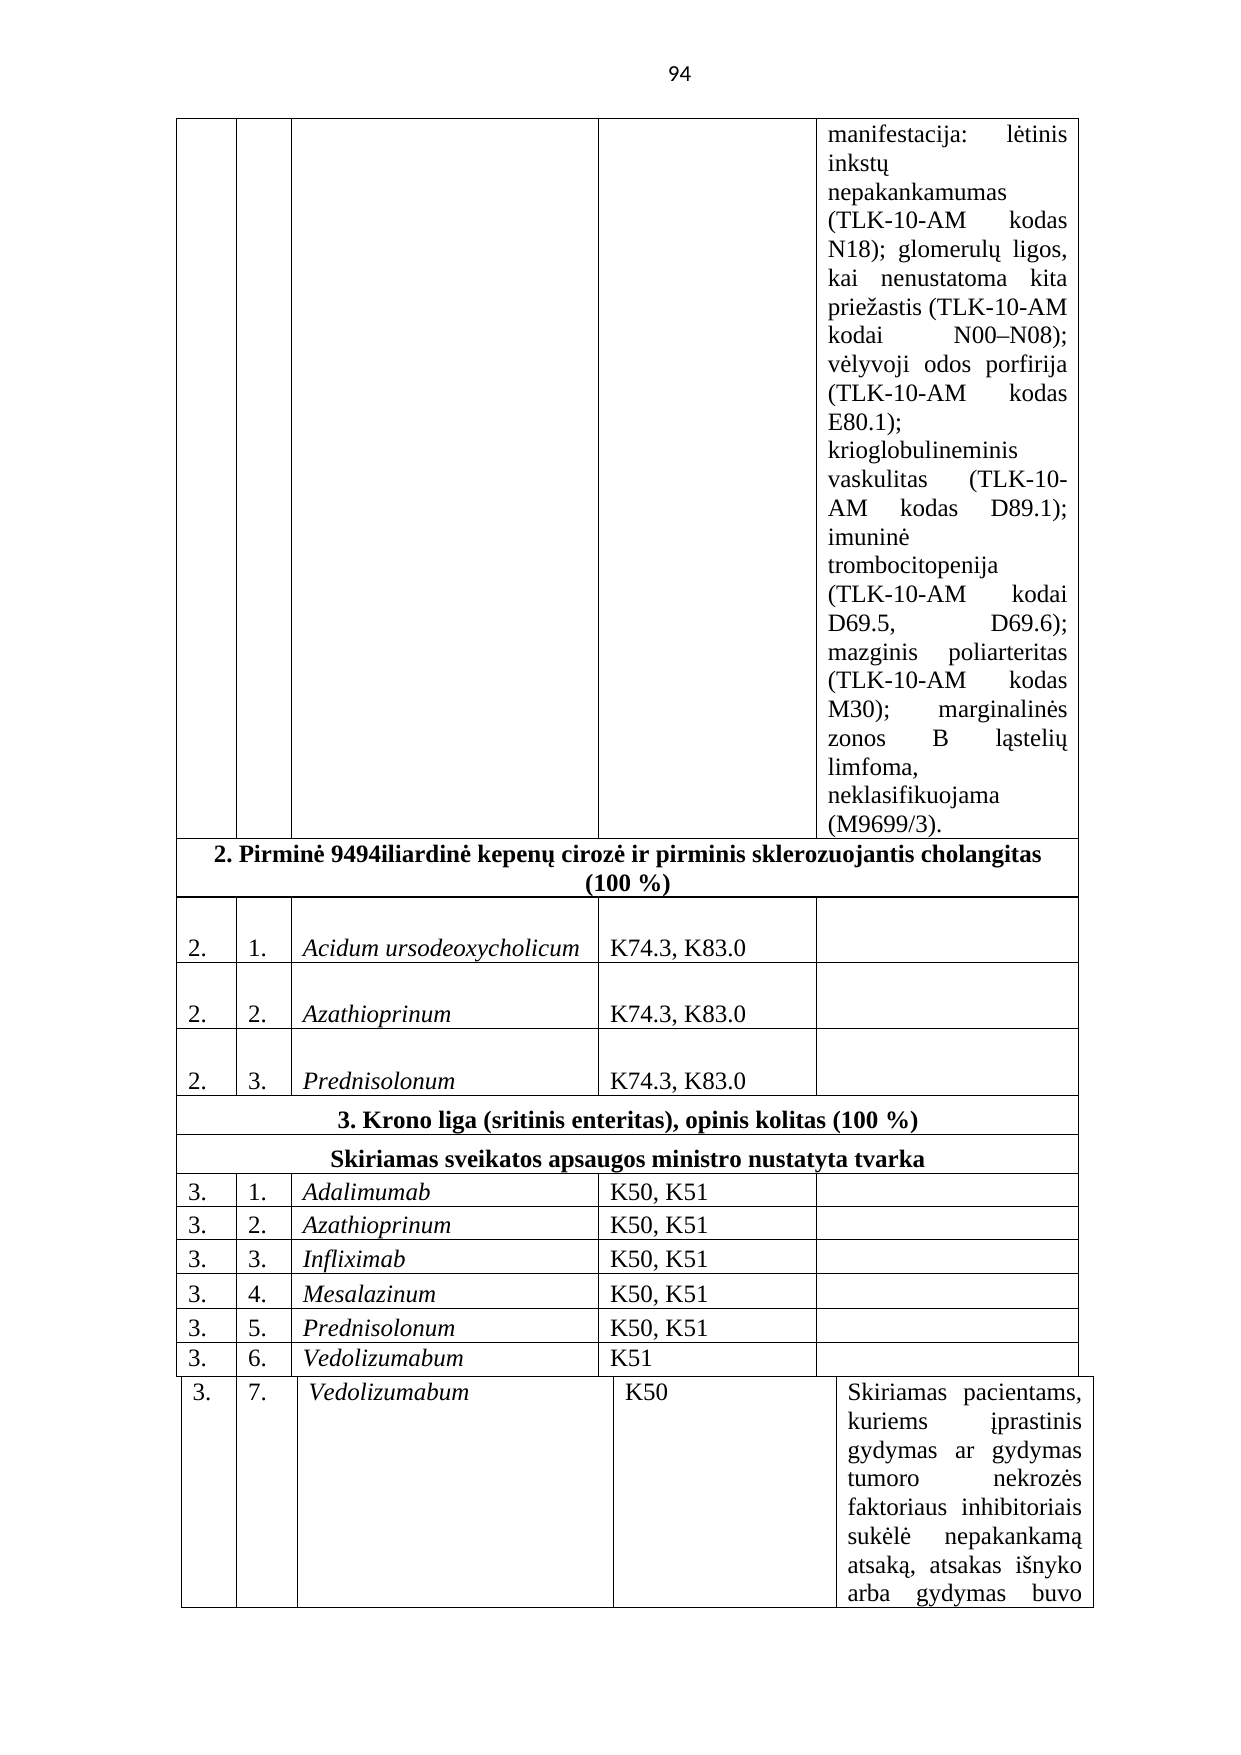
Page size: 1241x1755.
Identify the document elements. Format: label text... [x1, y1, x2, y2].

table_cell K50, K51 [599, 1240, 816, 1273]
table_cell 3. Krono liga (sritinis enteritas), opinis kolitas (100 %) [177, 1096, 1078, 1134]
table_cell [1099, 1376, 1103, 1607]
table_cell [1088, 1273, 1093, 1307]
table_cell [1099, 1308, 1103, 1342]
table_cell [599, 119, 816, 838]
table_cell manifestacija: lėtinis inkstų nepakankamumas (TLK-10-AM kodas N18); glomerulų ligos, kai nenustatoma kita priežastis (TLK-10-AM kodai N00–N08); vėlyvoji odos porfirija (TLK-10-AM kodas E80.1); krioglobulineminis vaskulitas (TLK-10-AM kodas D89.1); imuninė trombocitopenija (TLK-10-AM kodai D69.5, D69.6); mazginis poliarteritas (TLK-10-AM kodas M30); marginalinės zonos B ląstelių limfoma, neklasifikuojama (M9699/3). [817, 119, 1078, 838]
table_cell [1103, 896, 1109, 962]
table_cell [1084, 1206, 1088, 1239]
table_cell [817, 1207, 1078, 1239]
table_cell Vedolizumabum [292, 1343, 598, 1376]
table_cell Skiriamas pacientams, kuriems įprastinis gydymas ar gydymas tumoro nekrozės faktoriaus inhibitoriais sukėlė nepakankamą atsaką, atsakas išnyko arba gydymas buvo [837, 1377, 1093, 1607]
table_cell [1079, 1173, 1083, 1206]
table_cell [1088, 118, 1093, 838]
table_cell 1. [237, 898, 291, 962]
table_cell [1084, 1134, 1088, 1173]
table_cell [1088, 1308, 1093, 1342]
table_cell 4. [237, 1274, 291, 1307]
table_cell [1103, 962, 1109, 1028]
table_cell [1109, 1134, 1123, 1173]
table_cell [1103, 1376, 1109, 1607]
table_cell [1103, 1273, 1109, 1307]
table_cell [1084, 896, 1088, 962]
table_cell 5. [237, 1309, 291, 1342]
table_cell [1109, 896, 1123, 962]
table_cell [1099, 838, 1103, 896]
table_cell [817, 1240, 1078, 1273]
table_cell [1088, 1206, 1093, 1239]
table_cell 2. [177, 1029, 236, 1095]
table_cell 2. [237, 963, 291, 1028]
table_cell 6. [237, 1343, 291, 1376]
table_cell [1088, 1134, 1093, 1173]
table_cell [1088, 1173, 1093, 1206]
table_cell Skiriamas sveikatos apsaugos ministro nustatyta tvarka [177, 1135, 1078, 1173]
table_cell 2. [177, 898, 236, 962]
table_cell 3. [177, 1240, 236, 1273]
table_cell [1084, 1028, 1088, 1095]
table_cell [1099, 1206, 1103, 1239]
table_cell 3. [237, 1029, 291, 1095]
table_cell [1084, 1342, 1088, 1376]
table_cell [1103, 1173, 1109, 1206]
table_cell [1088, 896, 1093, 962]
table_cell 3. [177, 1343, 236, 1376]
table_cell 1. [237, 1174, 291, 1206]
table_cell [817, 1309, 1078, 1342]
table_cell K50, K51 [599, 1207, 816, 1239]
table_cell [1103, 1028, 1109, 1095]
table_cell [1093, 1206, 1099, 1239]
table_cell [817, 1029, 1078, 1095]
table_cell [1109, 1239, 1123, 1273]
table_cell [817, 1174, 1078, 1206]
table_cell Vedolizumabum [298, 1377, 613, 1607]
table_cell [817, 963, 1078, 1028]
table_cell [1084, 962, 1088, 1028]
table_cell [292, 119, 598, 838]
table_cell [1093, 1028, 1099, 1095]
table_cell [1084, 1239, 1088, 1273]
table_cell [1103, 1134, 1109, 1173]
table_cell Adalimumab [292, 1174, 598, 1206]
table_cell [1109, 1273, 1123, 1307]
table_cell [1084, 1273, 1088, 1307]
table_cell K74.3, K83.0 [599, 898, 816, 962]
table_cell [1103, 1206, 1109, 1239]
table_cell [1079, 1134, 1083, 1173]
table_cell [1109, 1173, 1123, 1206]
table_cell [1093, 1342, 1099, 1376]
table_cell [1079, 118, 1083, 838]
table_cell [1093, 1134, 1099, 1173]
table_cell [1099, 1342, 1103, 1376]
table_cell [1099, 1173, 1103, 1206]
table_cell K74.3, K83.0 [599, 1029, 816, 1095]
table_cell [1088, 962, 1093, 1028]
table_cell 2. Pirminė 11iliardinė kepenų cirozė ir pirminis sklerozuojantis cholangitas (100 %) [177, 839, 1078, 896]
table_cell [1079, 1308, 1083, 1342]
table_cell [1079, 896, 1083, 962]
table_cell [1109, 1376, 1123, 1607]
table_cell 2. [237, 1207, 291, 1239]
table_cell [1103, 1095, 1109, 1134]
table_cell [1093, 1308, 1099, 1342]
table_cell [817, 1274, 1078, 1307]
table_cell [1088, 1095, 1093, 1134]
table_cell Azathioprinum [292, 1207, 598, 1239]
table_cell 3. [237, 1240, 291, 1273]
table_cell [1099, 118, 1103, 838]
table_cell [1109, 118, 1123, 838]
table_cell [1079, 838, 1083, 896]
table_cell K50 [614, 1377, 836, 1607]
table_cell [1109, 1028, 1123, 1095]
table_cell [1084, 838, 1088, 896]
table_cell [817, 898, 1078, 962]
table_cell [1088, 1028, 1093, 1095]
table_cell [1109, 1308, 1123, 1342]
table_cell [1079, 962, 1083, 1028]
table_cell K50, K51 [599, 1174, 816, 1206]
table_cell [177, 1377, 181, 1607]
table_cell Prednisolonum [292, 1029, 598, 1095]
table_cell [1093, 118, 1099, 838]
table_cell [1093, 1095, 1099, 1134]
table_cell 3. [177, 1207, 236, 1239]
table_cell K50, K51 [599, 1274, 816, 1307]
table_cell [817, 1343, 1078, 1376]
table_cell [1099, 896, 1103, 962]
table_cell [1079, 1206, 1083, 1239]
table_cell [1079, 1095, 1083, 1134]
table_cell [1093, 1273, 1099, 1307]
table_cell Prednisolonum [292, 1309, 598, 1342]
table_cell [1088, 838, 1093, 896]
table_cell K74.3, K83.0 [599, 963, 816, 1028]
table_cell 3. [177, 1274, 236, 1307]
table_cell Infliximab [292, 1240, 598, 1273]
table_cell [1088, 1342, 1093, 1376]
table_cell [1099, 1239, 1103, 1273]
table_cell [1079, 1342, 1083, 1376]
table_cell [1109, 1095, 1123, 1134]
table_cell [1103, 1308, 1109, 1342]
table_cell [1099, 1273, 1103, 1307]
table_cell [1084, 1095, 1088, 1134]
table_cell [1084, 118, 1088, 838]
table_cell 7. [237, 1377, 297, 1607]
table_cell [1103, 118, 1109, 838]
table_cell [1109, 1206, 1123, 1239]
table_cell [1079, 1239, 1083, 1273]
table_cell [177, 119, 236, 838]
table_cell [1094, 1376, 1099, 1607]
table_cell [1103, 1239, 1109, 1273]
table_cell [1109, 1342, 1123, 1376]
table_cell [1109, 838, 1123, 896]
table_cell [1093, 1173, 1099, 1206]
table_cell [1093, 962, 1099, 1028]
table_cell Acidum ursodeoxycholicum [292, 898, 598, 962]
table_cell [1093, 838, 1099, 896]
table_cell [1088, 1239, 1093, 1273]
table_cell 3. [182, 1377, 236, 1607]
table_cell [1079, 1028, 1083, 1095]
table_cell [1099, 1028, 1103, 1095]
table_cell 3. [177, 1174, 236, 1206]
table_cell [1099, 1134, 1103, 1173]
table_cell [1103, 838, 1109, 896]
table_cell 2. [177, 963, 236, 1028]
table_cell [1099, 1095, 1103, 1134]
table_cell K50, K51 [599, 1309, 816, 1342]
table_cell [1099, 962, 1103, 1028]
table_cell [1084, 1308, 1088, 1342]
table_cell [1109, 962, 1123, 1028]
table_cell [1093, 1239, 1099, 1273]
table_cell 3. [177, 1309, 236, 1342]
table_cell [237, 119, 291, 838]
table_cell [1084, 1173, 1088, 1206]
table_cell K51 [599, 1343, 816, 1376]
table_cell [1079, 1273, 1083, 1307]
table_cell [1093, 896, 1099, 962]
table_cell Mesalazinum [292, 1274, 598, 1307]
table_cell [1103, 1342, 1109, 1376]
table_cell Azathioprinum [292, 963, 598, 1028]
